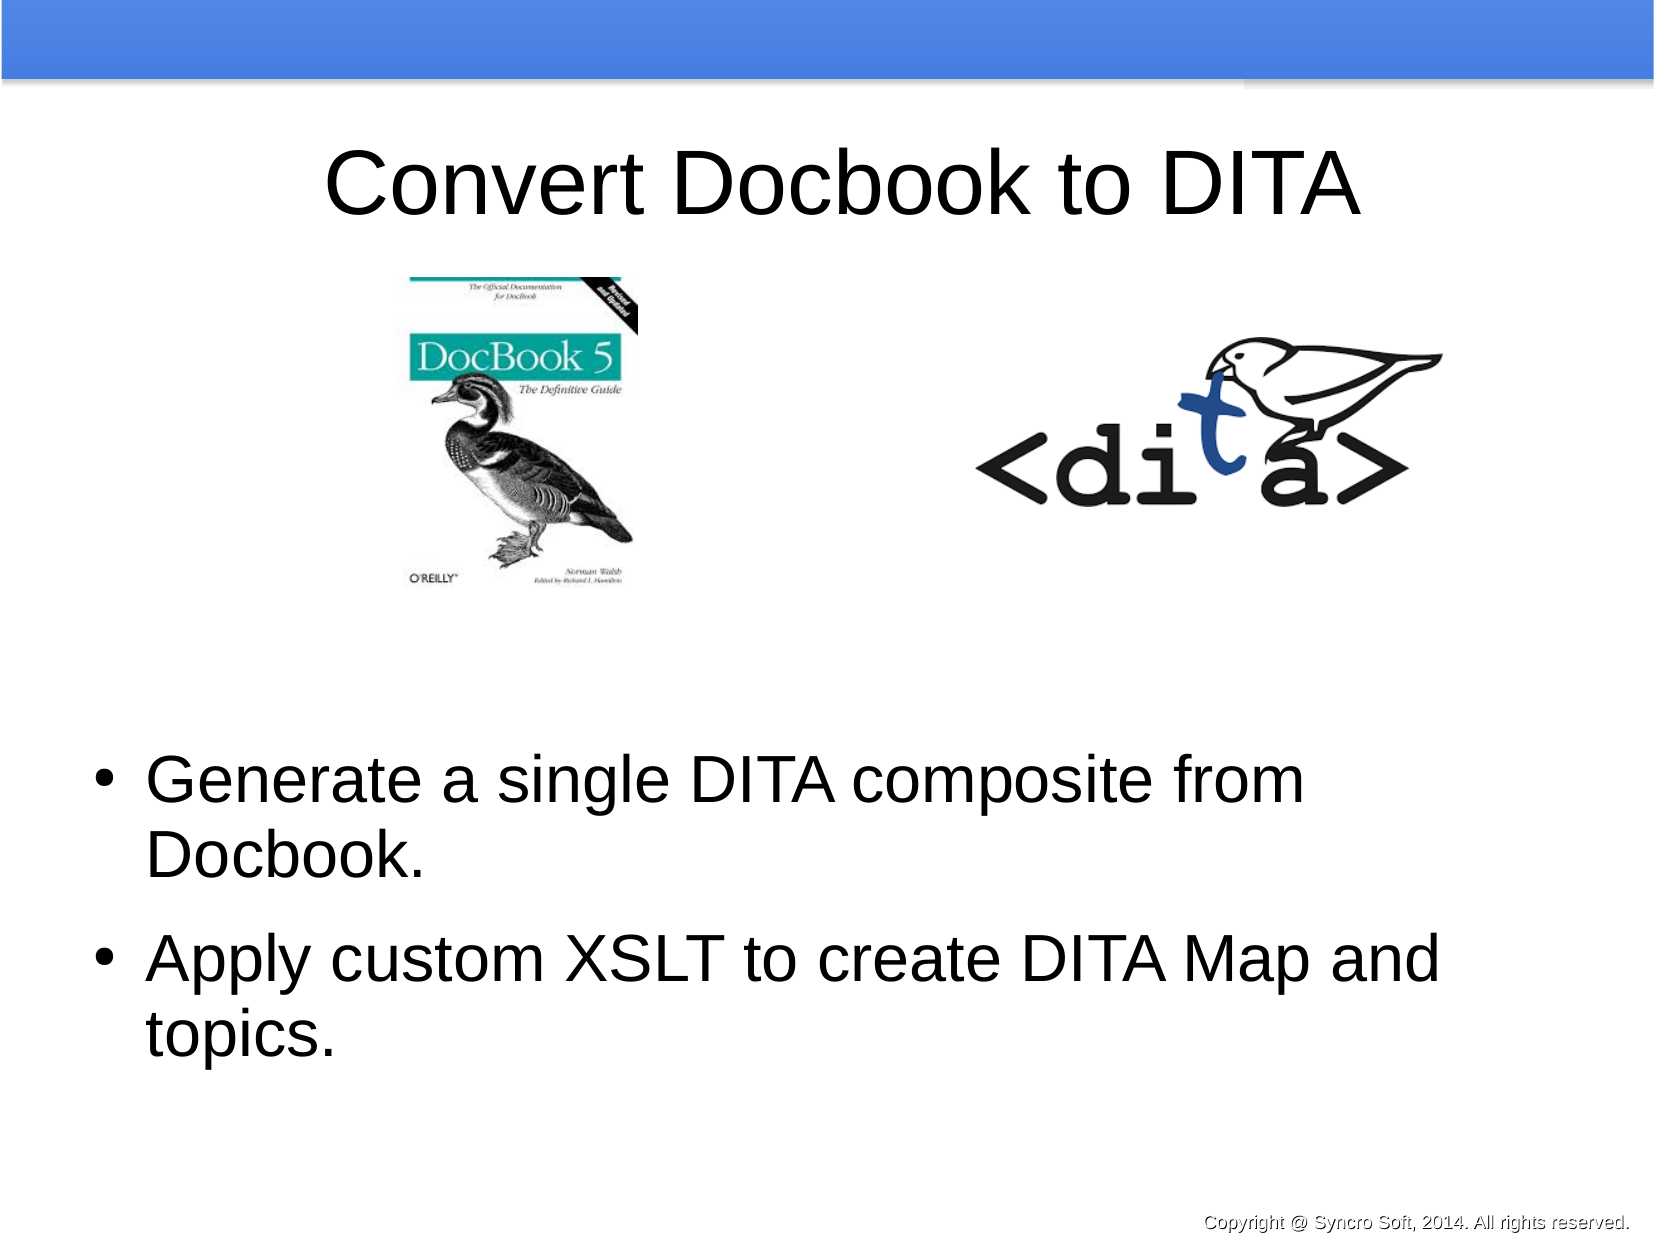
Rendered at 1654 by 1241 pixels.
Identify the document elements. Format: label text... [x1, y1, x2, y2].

picture [975, 337, 1443, 507]
picture [393, 277, 638, 601]
picture [1, 0, 1654, 89]
title Convert Docbook to DITA [82, 78, 1571, 287]
list Generate a single DITA composite from Docbook. Apply custom XSLT to create DITA Map and topics. [75, 637, 1564, 1241]
